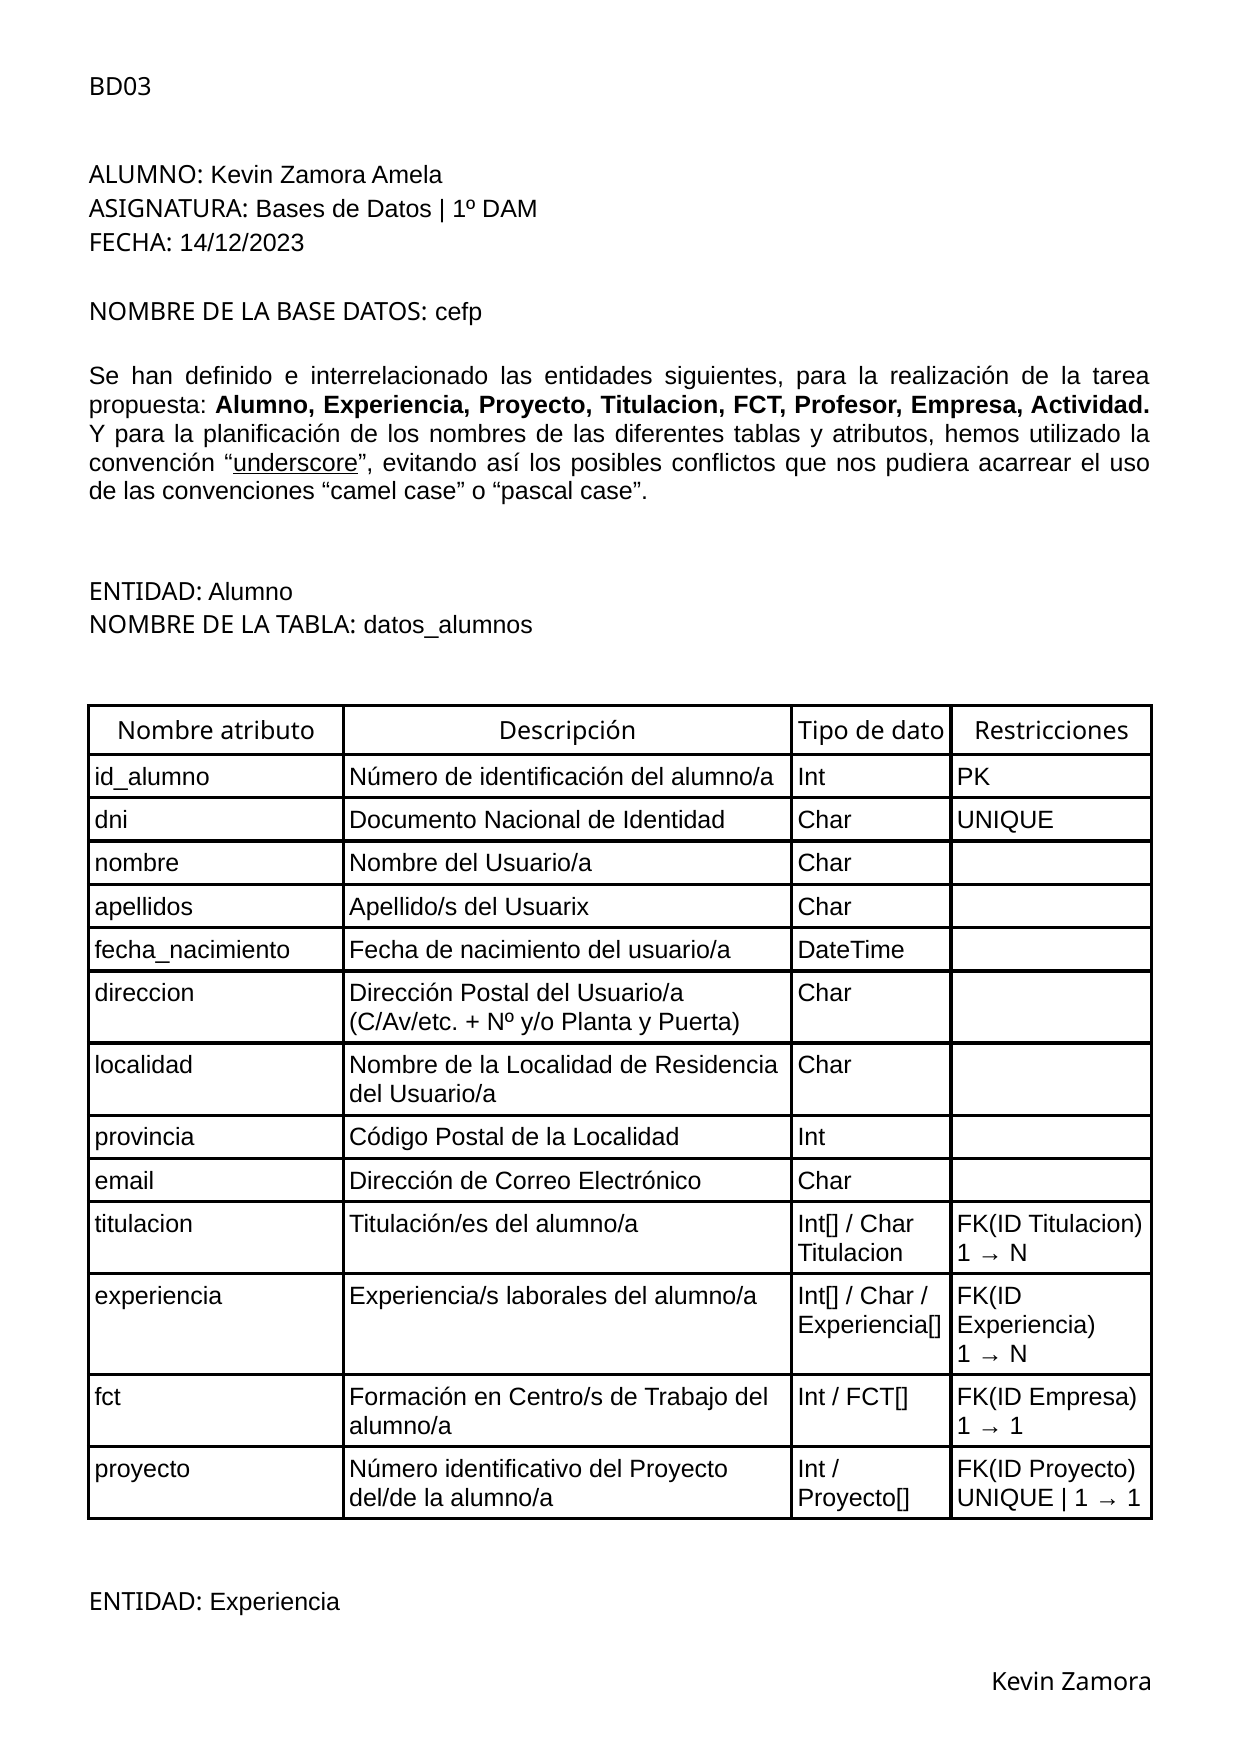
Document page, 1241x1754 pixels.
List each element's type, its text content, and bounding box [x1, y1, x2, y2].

table_cell Nombre del Usuario/a [345, 843, 790, 883]
table_cell Int [793, 1117, 949, 1157]
table_cell Int [793, 756, 949, 796]
table_cell Documento Nacional de Identidad [345, 799, 790, 839]
table_cell [953, 1045, 1150, 1113]
table_header Tipo de dato [793, 707, 949, 753]
table_cell Dirección Postal del Usuario/a (C/Av/etc. + Nº y/o Planta y Puerta) [345, 973, 790, 1041]
table_cell [953, 1160, 1150, 1200]
text ENTIDAD: Experiencia [88, 1583, 1152, 1617]
table_cell [953, 929, 1150, 969]
table_cell fct [90, 1376, 342, 1445]
table_cell FK(ID Experiencia) 1 → N [953, 1275, 1150, 1373]
text ASIGNATURA: Bases de Datos | 1º DAM [88, 191, 1152, 225]
table_cell Char [793, 1160, 949, 1200]
table_cell Char [793, 1045, 949, 1113]
text Se han definido e interrelacionado las entidades siguientes, para la realización de la tarea propuesta: Alumno, Experiencia, Proyecto, Titulacion, FCT, Profesor, Empresa, Actividad. Y para la planificación de los nombres de las diferentes tablas y atributos, hemos utilizado la convención “underscore”, evitando así los posibles conflictos que nos pudiera acarrear el uso de las convenciones “camel case” o “pascal case”. [88, 361, 1152, 505]
table_cell Char [793, 886, 949, 926]
table_header Descripción [345, 707, 790, 753]
text NOMBRE DE LA TABLA: datos_alumnos [88, 607, 1152, 641]
table_cell Código Postal de la Localidad [345, 1117, 790, 1157]
table_cell Experiencia/s laborales del alumno/a [345, 1275, 790, 1373]
table_cell Dirección de Correo Electrónico [345, 1160, 790, 1200]
table_cell [953, 886, 1150, 926]
table_cell Int / FCT[] [793, 1376, 949, 1445]
table_cell experiencia [90, 1275, 342, 1373]
table_cell FK(ID Empresa) 1 → 1 [953, 1376, 1150, 1445]
table_cell Char [793, 799, 949, 839]
table_cell Nombre de la Localidad de Residencia del Usuario/a [345, 1045, 790, 1113]
table_cell UNIQUE [953, 799, 1150, 839]
text FECHA: 14/12/2023 [88, 225, 1152, 259]
table_cell Int[] / Char / Experiencia[] [793, 1275, 949, 1373]
table_cell apellidos [90, 886, 342, 926]
table_cell fecha_nacimiento [90, 929, 342, 969]
table_cell PK [953, 756, 1150, 796]
table_cell Titulación/es del alumno/a [345, 1203, 790, 1272]
table_header Restricciones [953, 707, 1150, 753]
table_cell FK(ID Titulacion) 1 → N [953, 1203, 1150, 1272]
table_cell Número de identificación del alumno/a [345, 756, 790, 796]
table_cell Número identificativo del Proyecto del/de la alumno/a [345, 1448, 790, 1517]
table_cell DateTime [793, 929, 949, 969]
table_cell Formación en Centro/s de Trabajo del alumno/a [345, 1376, 790, 1445]
table_cell Int / Proyecto[] [793, 1448, 949, 1517]
table_cell proyecto [90, 1448, 342, 1517]
table_cell [953, 843, 1150, 883]
table_cell localidad [90, 1045, 342, 1113]
text ENTIDAD: Alumno [88, 573, 1152, 607]
table_header Nombre atributo [90, 707, 342, 753]
table_cell id_alumno [90, 756, 342, 796]
table_cell Apellido/s del Usuarix [345, 886, 790, 926]
table_cell Fecha de nacimiento del usuario/a [345, 929, 790, 969]
table_cell nombre [90, 843, 342, 883]
table_cell [953, 973, 1150, 1041]
text NOMBRE DE LA BASE DATOS: cefp [88, 293, 1152, 327]
table_cell email [90, 1160, 342, 1200]
table_cell provincia [90, 1117, 342, 1157]
table_cell dni [90, 799, 342, 839]
table_cell Char [793, 843, 949, 883]
table_cell Char [793, 973, 949, 1041]
table_cell Int[] / Char Titulacion [793, 1203, 949, 1272]
table_cell direccion [90, 973, 342, 1041]
table_cell titulacion [90, 1203, 342, 1272]
table_cell FK(ID Proyecto) UNIQUE | 1 → 1 [953, 1448, 1150, 1517]
table_cell [953, 1117, 1150, 1157]
text ALUMNO: Kevin Zamora Amela [88, 157, 1152, 191]
